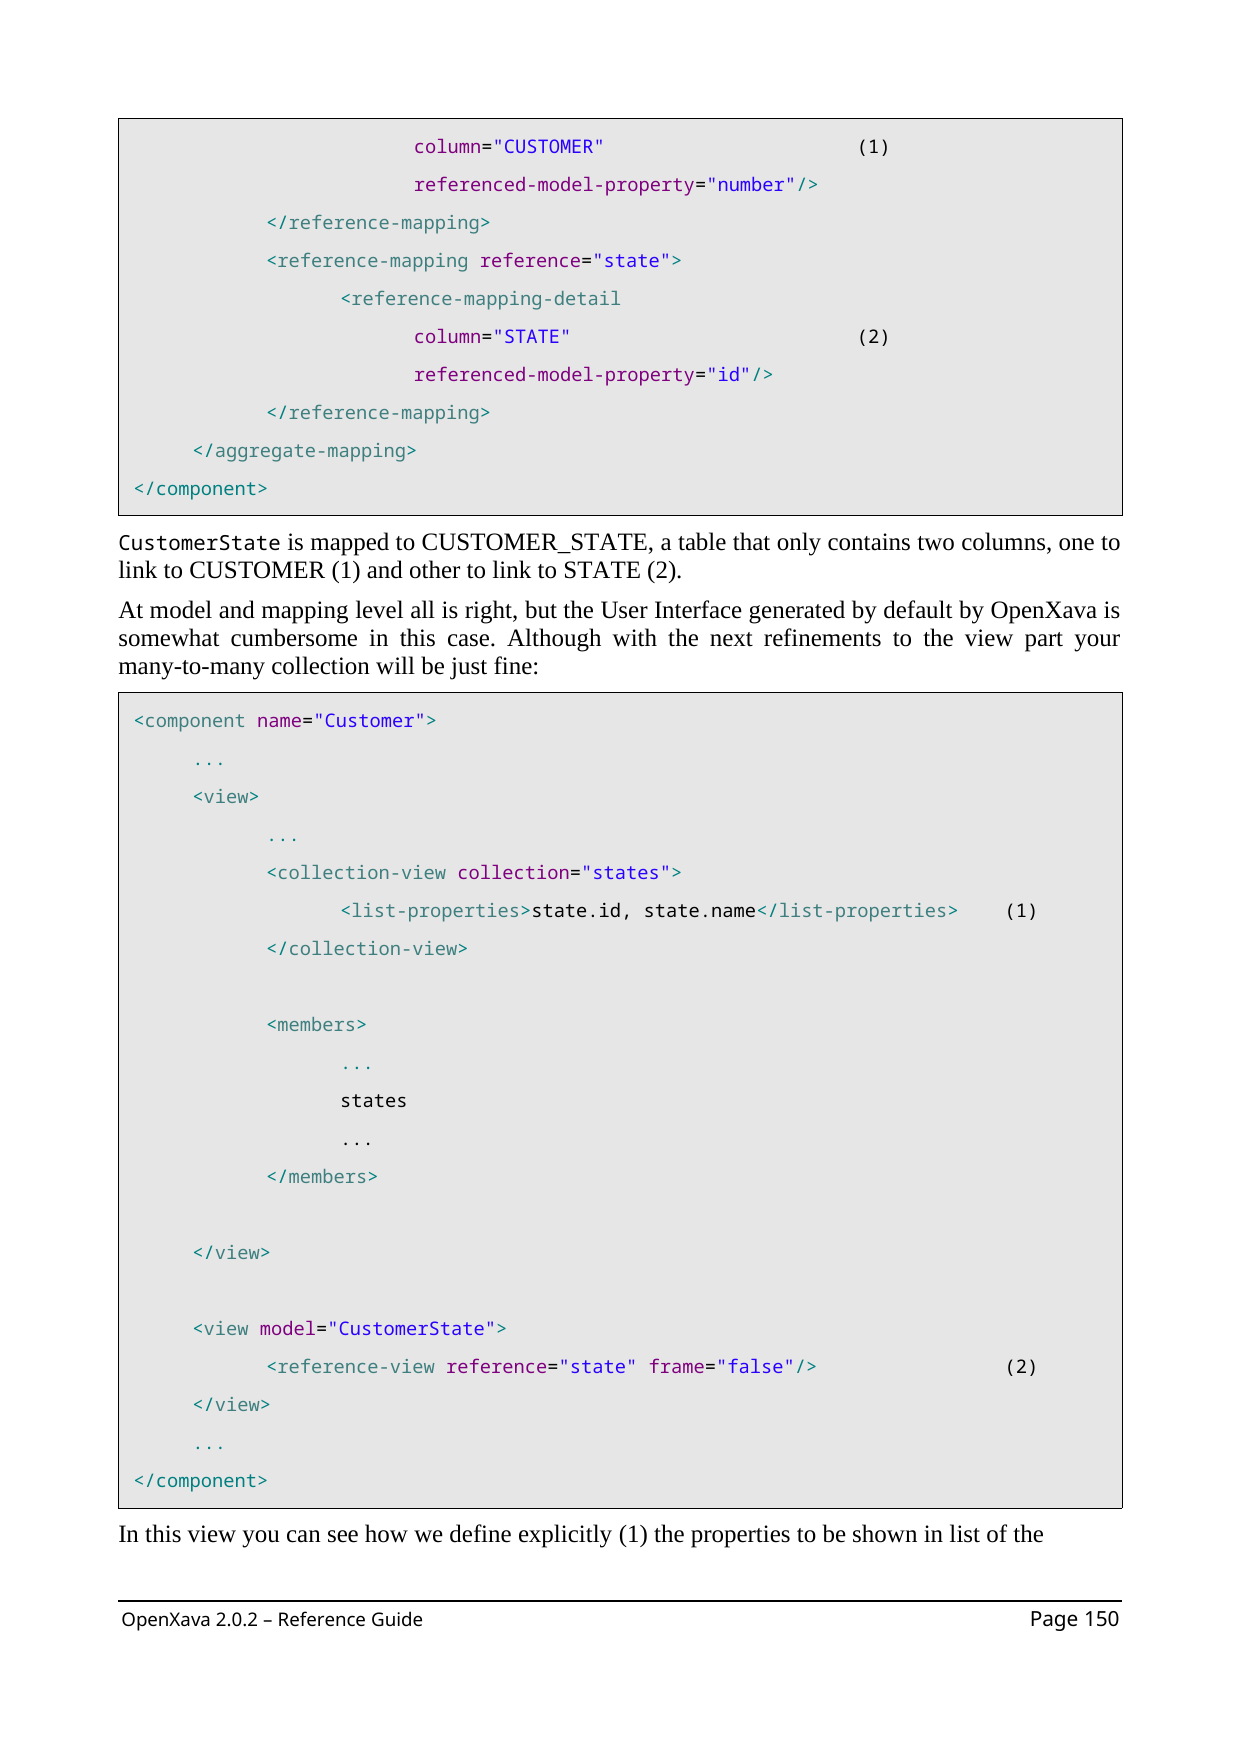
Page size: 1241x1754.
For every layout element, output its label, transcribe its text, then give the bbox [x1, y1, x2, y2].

text ... [119, 806, 1122, 844]
text </view> [119, 1224, 1122, 1262]
text states [119, 1072, 1122, 1110]
text referenced-model-property="number"/> [119, 156, 1122, 194]
text <view model="CustomerState"> [119, 1301, 1122, 1338]
text <view> [119, 768, 1122, 806]
text ... [119, 730, 1122, 768]
text <component name="Customer"> [119, 693, 1122, 730]
text </collection-view> [119, 920, 1122, 958]
text </component> [119, 1453, 1122, 1508]
text </aggregate-mapping> [119, 422, 1122, 460]
text <collection-view collection="states"> [119, 844, 1122, 882]
text </reference-mapping> [119, 384, 1122, 422]
text ... [119, 1414, 1122, 1453]
text column="CUSTOMER" (1) [119, 119, 1122, 156]
text <members> [119, 996, 1122, 1034]
text ... [119, 1034, 1122, 1072]
text column="STATE" (2) [119, 308, 1122, 346]
text In this view you can see how we define explicitly (1) the properties to be shown in list of the [118, 1520, 1122, 1548]
text <list-properties>state.id, state.name</list-properties> (1) [119, 882, 1122, 920]
text <reference-mapping-detail [119, 270, 1122, 308]
text <reference-view reference="state" frame="false"/> (2) [119, 1338, 1122, 1377]
text referenced-model-property="id"/> [119, 346, 1122, 384]
text CustomerState is mapped to CUSTOMER_STATE, a table that only contains two columns, one to link to CUSTOMER (1) and other to link to STATE (2). [118, 528, 1122, 584]
text </members> [119, 1148, 1122, 1186]
text </component> [119, 460, 1122, 515]
text ... [119, 1110, 1122, 1148]
text </view> [119, 1377, 1122, 1414]
text At model and mapping level all is right, but the User Interface generated by default by OpenXava is somewhat cumbersome in this case. Although with the next refinements to the view part your many-to-many collection will be just fine: [118, 597, 1122, 680]
text <reference-mapping reference="state"> [119, 232, 1122, 270]
text </reference-mapping> [119, 194, 1122, 232]
